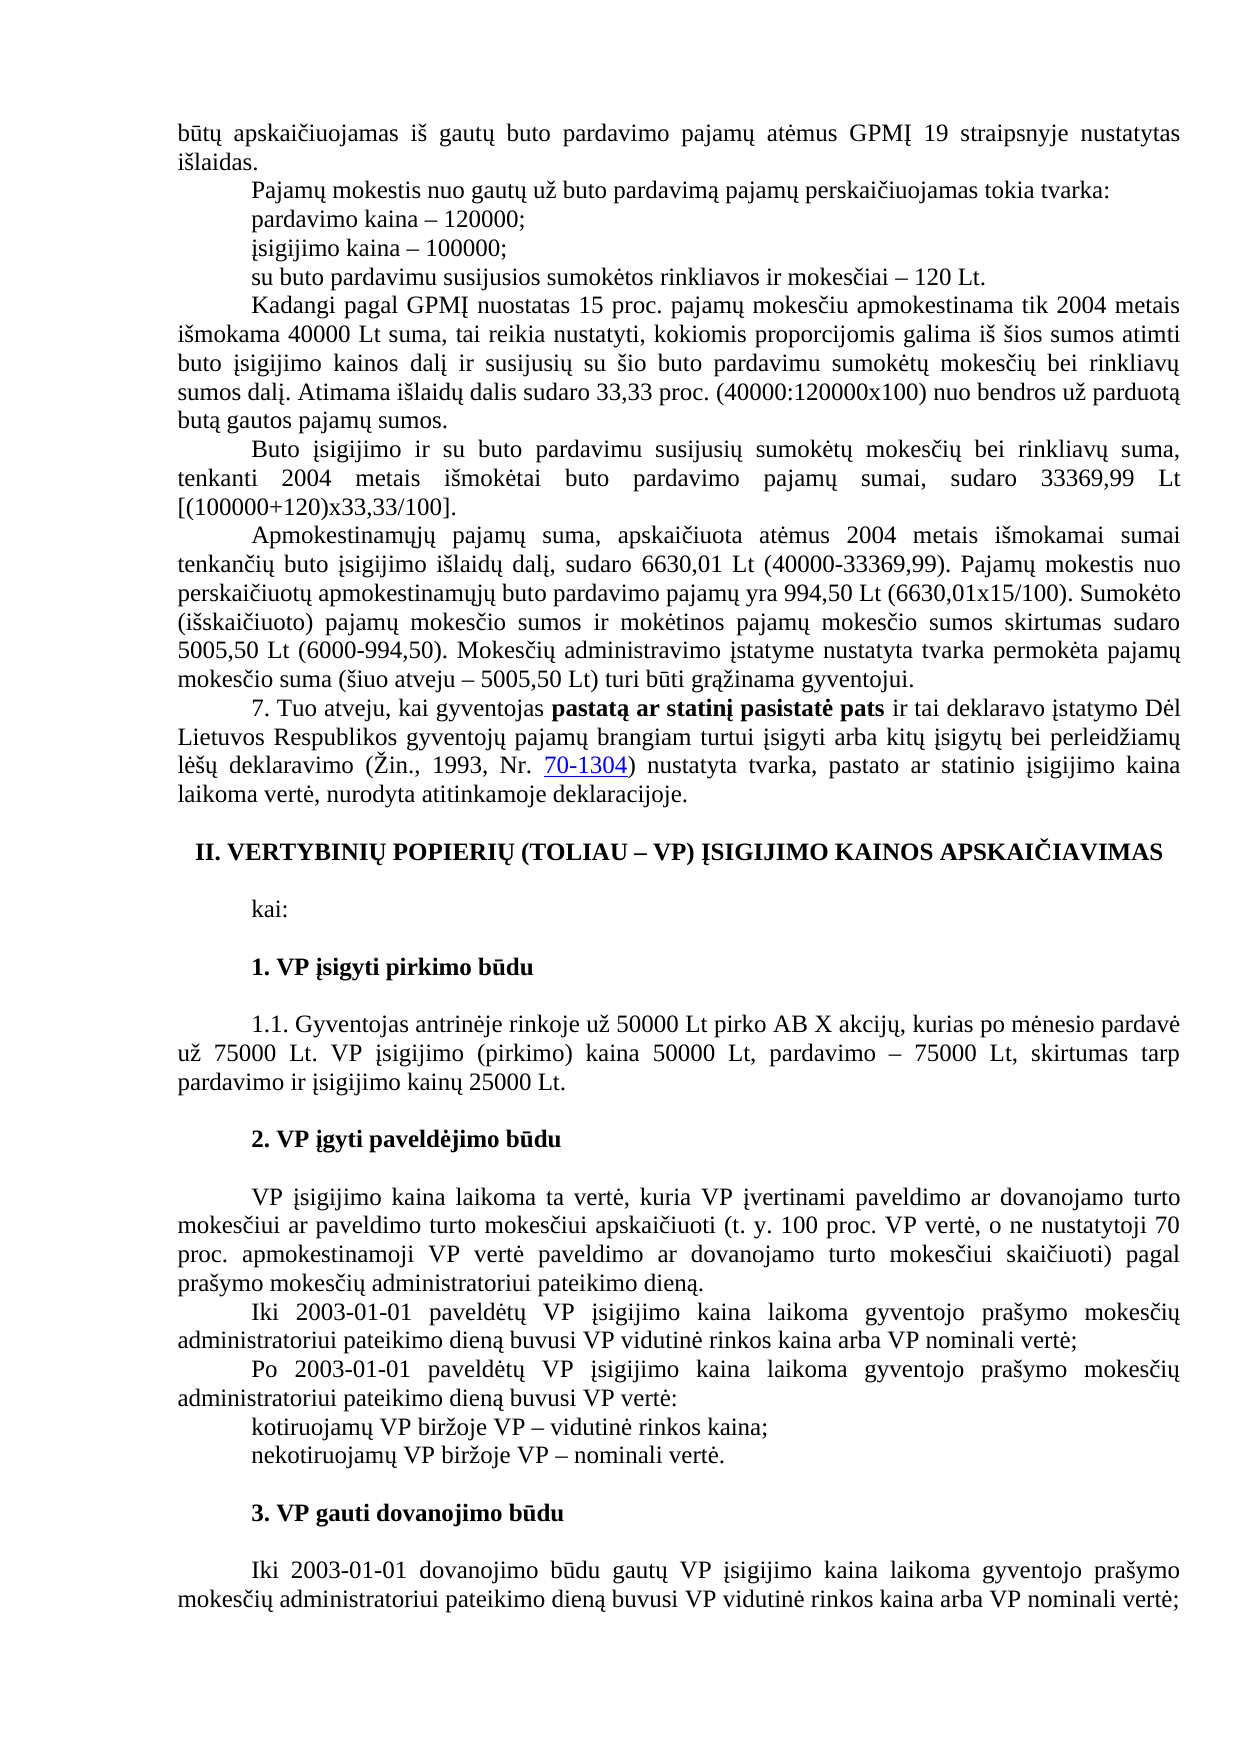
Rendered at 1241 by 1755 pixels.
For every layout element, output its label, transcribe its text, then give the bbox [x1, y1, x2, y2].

text Buto įsigijimo ir su buto pardavimu susijusių sumokėtų mokesčių bei rinkliavų suma, tenkanti 2004 metais išmokėtai buto pardavimo pajamų sumai, sudaro 33369,99 Lt [(100000+120)x33,33/100]. [177, 434, 1181, 521]
text kai: [177, 894, 1181, 923]
text II. Vertybinių popierių (toliau – VP) įsigijimo kainos apskaičiavimas [177, 837, 1181, 866]
text Apmokestinamųjų pajamų suma, apskaičiuota atėmus 2004 metais išmokamai sumai tenkančių buto įsigijimo išlaidų dalį, sudaro 6630,01 Lt (40000-33369,99). Pajamų mokestis nuo perskaičiuotų apmokestinamųjų buto pardavimo pajamų yra 994,50 Lt (6630,01x15/100). Sumokėto (išskaičiuoto) pajamų mokesčio sumos ir mokėtinos pajamų mokesčio sumos skirtumas sudaro 5005,50 Lt (6000-994,50). Mokesčių administravimo įstatyme nustatyta tvarka permokėta pajamų mokesčio suma (šiuo atveju – 5005,50 Lt) turi būti grąžinama gyventojui. [177, 521, 1181, 693]
text 7. Tuo atveju, kai gyventojas pastatą ar statinį pasistatė pats ir tai deklaravo įstatymo Dėl Lietuvos Respublikos gyventojų pajamų brangiam turtui įsigyti arba kitų įsigytų bei perleidžiamų lėšų deklaravimo (Žin., 1993, Nr. 70-1304) nustatyta tvarka, pastato ar statinio įsigijimo kaina laikoma vertė, nurodyta atitinkamoje deklaracijoje. [177, 693, 1181, 808]
text Po 2003-01-01 paveldėtų VP įsigijimo kaina laikoma gyventojo prašymo mokesčių administratoriui pateikimo dieną buvusi VP vertė: [177, 1354, 1181, 1412]
text pardavimo kaina – 120000; [177, 204, 1181, 233]
text Pajamų mokestis nuo gautų už buto pardavimą pajamų perskaičiuojamas tokia tvarka: [177, 176, 1181, 204]
text Iki 2003-01-01 paveldėtų VP įsigijimo kaina laikoma gyventojo prašymo mokesčių administratoriui pateikimo dieną buvusi VP vidutinė rinkos kaina arba VP nominali vertė; [177, 1297, 1181, 1354]
text nekotiruojamų VP biržoje VP – nominali vertė. [177, 1441, 1181, 1469]
text Iki 2003-01-01 dovanojimo būdu gautų VP įsigijimo kaina laikoma gyventojo prašymo mokesčių administratoriui pateikimo dieną buvusi VP vidutinė rinkos kaina arba VP nominali vertė; [177, 1556, 1181, 1613]
text VP įsigijimo kaina laikoma ta vertė, kuria VP įvertinami paveldimo ar dovanojamo turto mokesčiui ar paveldimo turto mokesčiui apskaičiuoti (t. y. 100 proc. VP vertė, o ne nustatytoji 70 proc. apmokestinamoji VP vertė paveldimo ar dovanojamo turto mokesčiui skaičiuoti) pagal prašymo mokesčių administratoriui pateikimo dieną. [177, 1182, 1181, 1297]
text būtų apskaičiuojamas iš gautų buto pardavimo pajamų atėmus GPMĮ 19 straipsnyje nustatytas išlaidas. [177, 118, 1181, 176]
text kotiruojamų VP biržoje VP – vidutinė rinkos kaina; [177, 1412, 1181, 1441]
text 1.1. Gyventojas antrinėje rinkoje už 50000 Lt pirko AB X akcijų, kurias po mėnesio pardavė už 75000 Lt. VP įsigijimo (pirkimo) kaina 50000 Lt, pardavimo – 75000 Lt, skirtumas tarp pardavimo ir įsigijimo kainų 25000 Lt. [177, 1009, 1181, 1096]
text 1. VP įsigyti pirkimo būdu [177, 952, 1181, 981]
text įsigijimo kaina – 100000; [177, 233, 1181, 262]
text Kadangi pagal GPMĮ nuostatas 15 proc. pajamų mokesčiu apmokestinama tik 2004 metais išmokama 40000 Lt suma, tai reikia nustatyti, kokiomis proporcijomis galima iš šios sumos atimti buto įsigijimo kainos dalį ir susijusių su šio buto pardavimu sumokėtų mokesčių bei rinkliavų sumos dalį. Atimama išlaidų dalis sudaro 33,33 proc. (40000:120000x100) nuo bendros už parduotą butą gautos pajamų sumos. [177, 291, 1181, 434]
text su buto pardavimu susijusios sumokėtos rinkliavos ir mokesčiai – 120 Lt. [177, 262, 1181, 291]
text 2. VP įgyti paveldėjimo būdu [177, 1124, 1181, 1153]
text 3. VP gauti dovanojimo būdu [177, 1498, 1181, 1527]
